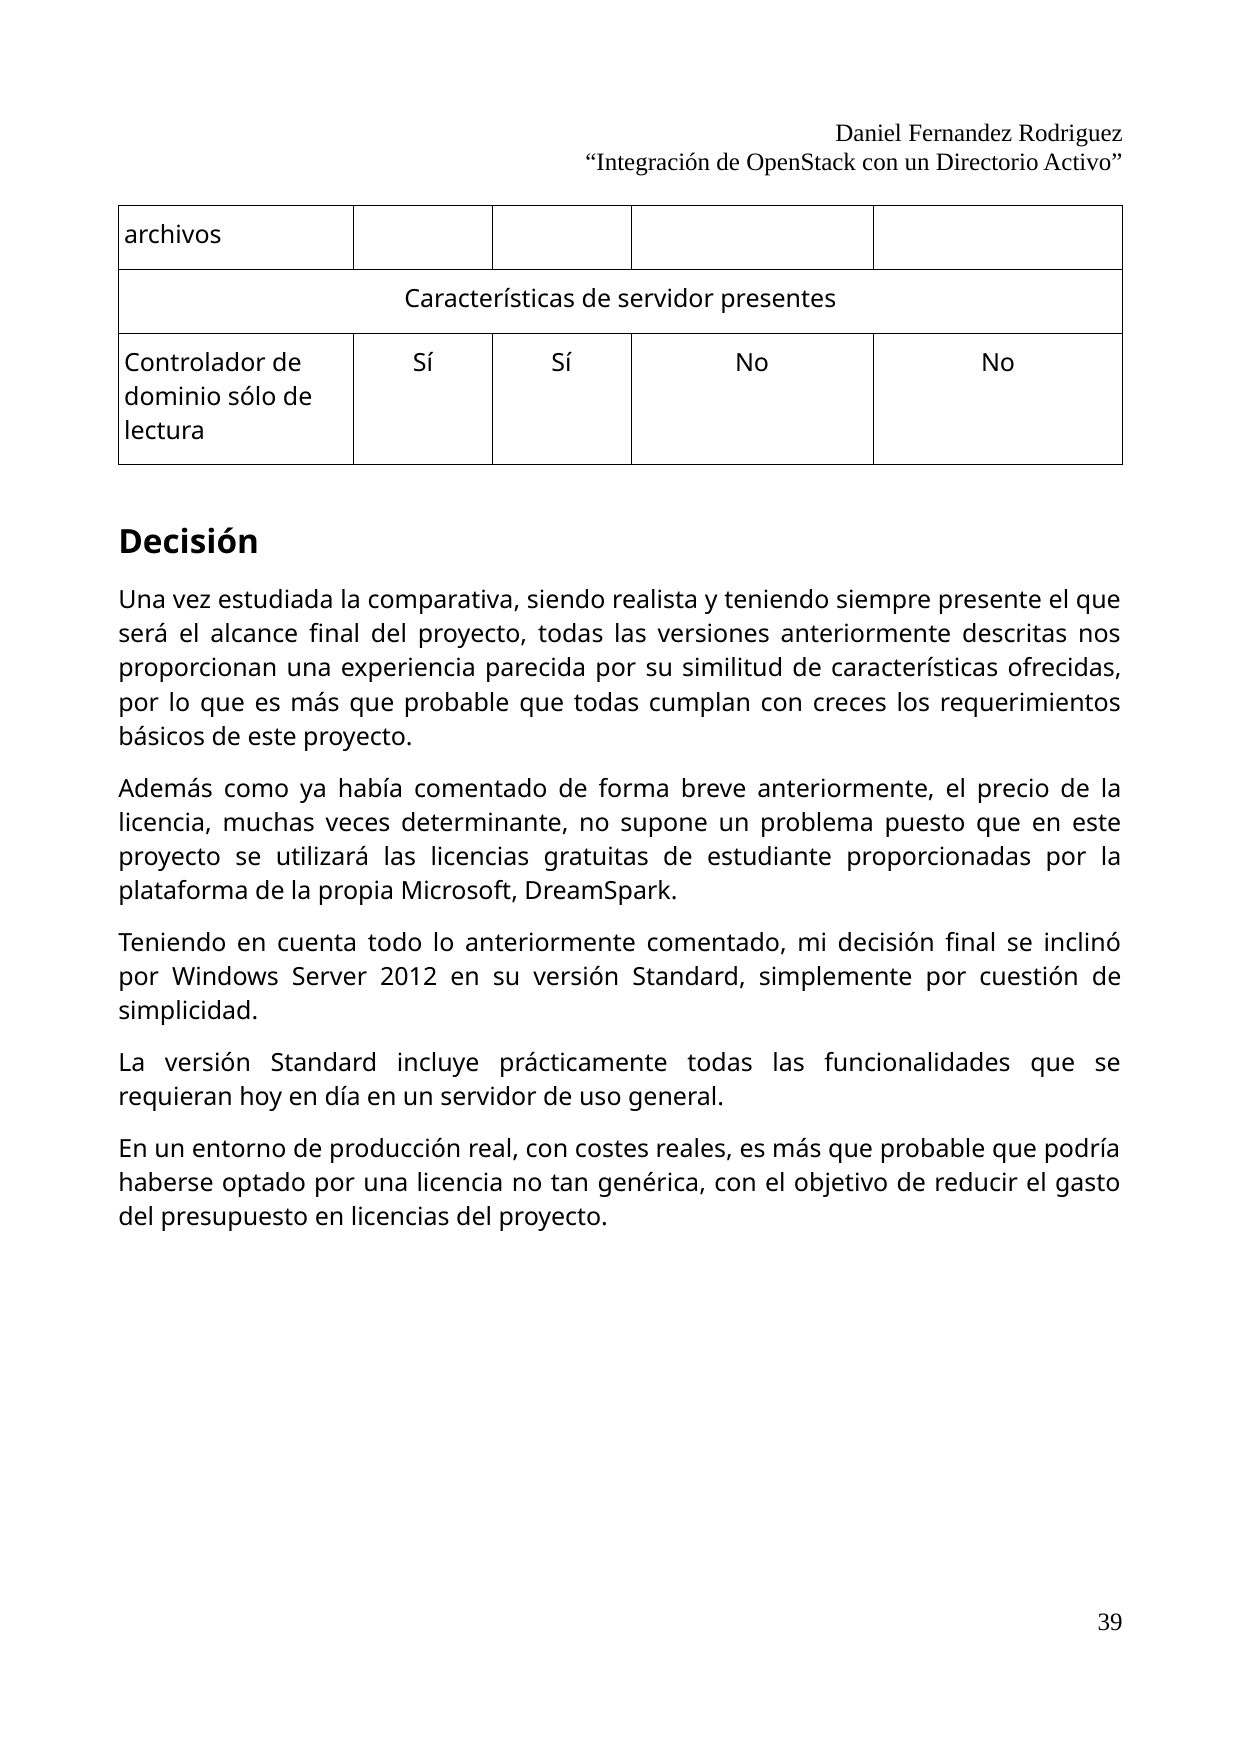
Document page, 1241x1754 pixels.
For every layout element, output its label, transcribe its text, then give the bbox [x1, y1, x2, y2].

text Además como ya había comentado de forma breve anteriormente, el precio de la licencia, muchas veces determinante, no supone un problema puesto que en este proyecto se utilizará las licencias gratuitas de estudiante proporcionadas por la plataforma de la propia Microsoft, DreamSpark. [118, 770, 1122, 907]
table_cell No [874, 334, 1122, 464]
subtitle Decisión [118, 518, 1122, 563]
text La versión Standard incluye prácticamente todas las funcionalidades que se requieran hoy en día en un servidor de uso general. [118, 1045, 1122, 1113]
text Una vez estudiada la comparativa, siendo realista y teniendo siempre presente el que será el alcance final del proyecto, todas las versiones anteriormente descritas nos proporcionan una experiencia parecida por su similitud de características ofrecidas, por lo que es más que probable que todas cumplan con creces los requerimientos básicos de este proyecto. [118, 582, 1122, 752]
table_cell archivos [119, 206, 353, 269]
table_cell [493, 206, 631, 269]
table_cell Sí [493, 334, 631, 464]
table_cell [632, 206, 873, 269]
table_cell [354, 206, 492, 269]
table_cell Características de servidor presentes [119, 270, 1122, 332]
text Teniendo en cuenta todo lo anteriormente comentado, mi decisión final se inclinó por Windows Server 2012 en su versión Standard, simplemente por cuestión de simplicidad. [118, 924, 1122, 1027]
text En un entorno de producción real, con costes reales, es más que probable que podría haberse optado por una licencia no tan genérica, con el objetivo de reducir el gasto del presupuesto en licencias del proyecto. [118, 1131, 1122, 1233]
table_cell [874, 206, 1122, 269]
table_cell No [632, 334, 873, 464]
table_cell Controlador de dominio sólo de lectura [119, 334, 353, 464]
table_cell Sí [354, 334, 492, 464]
